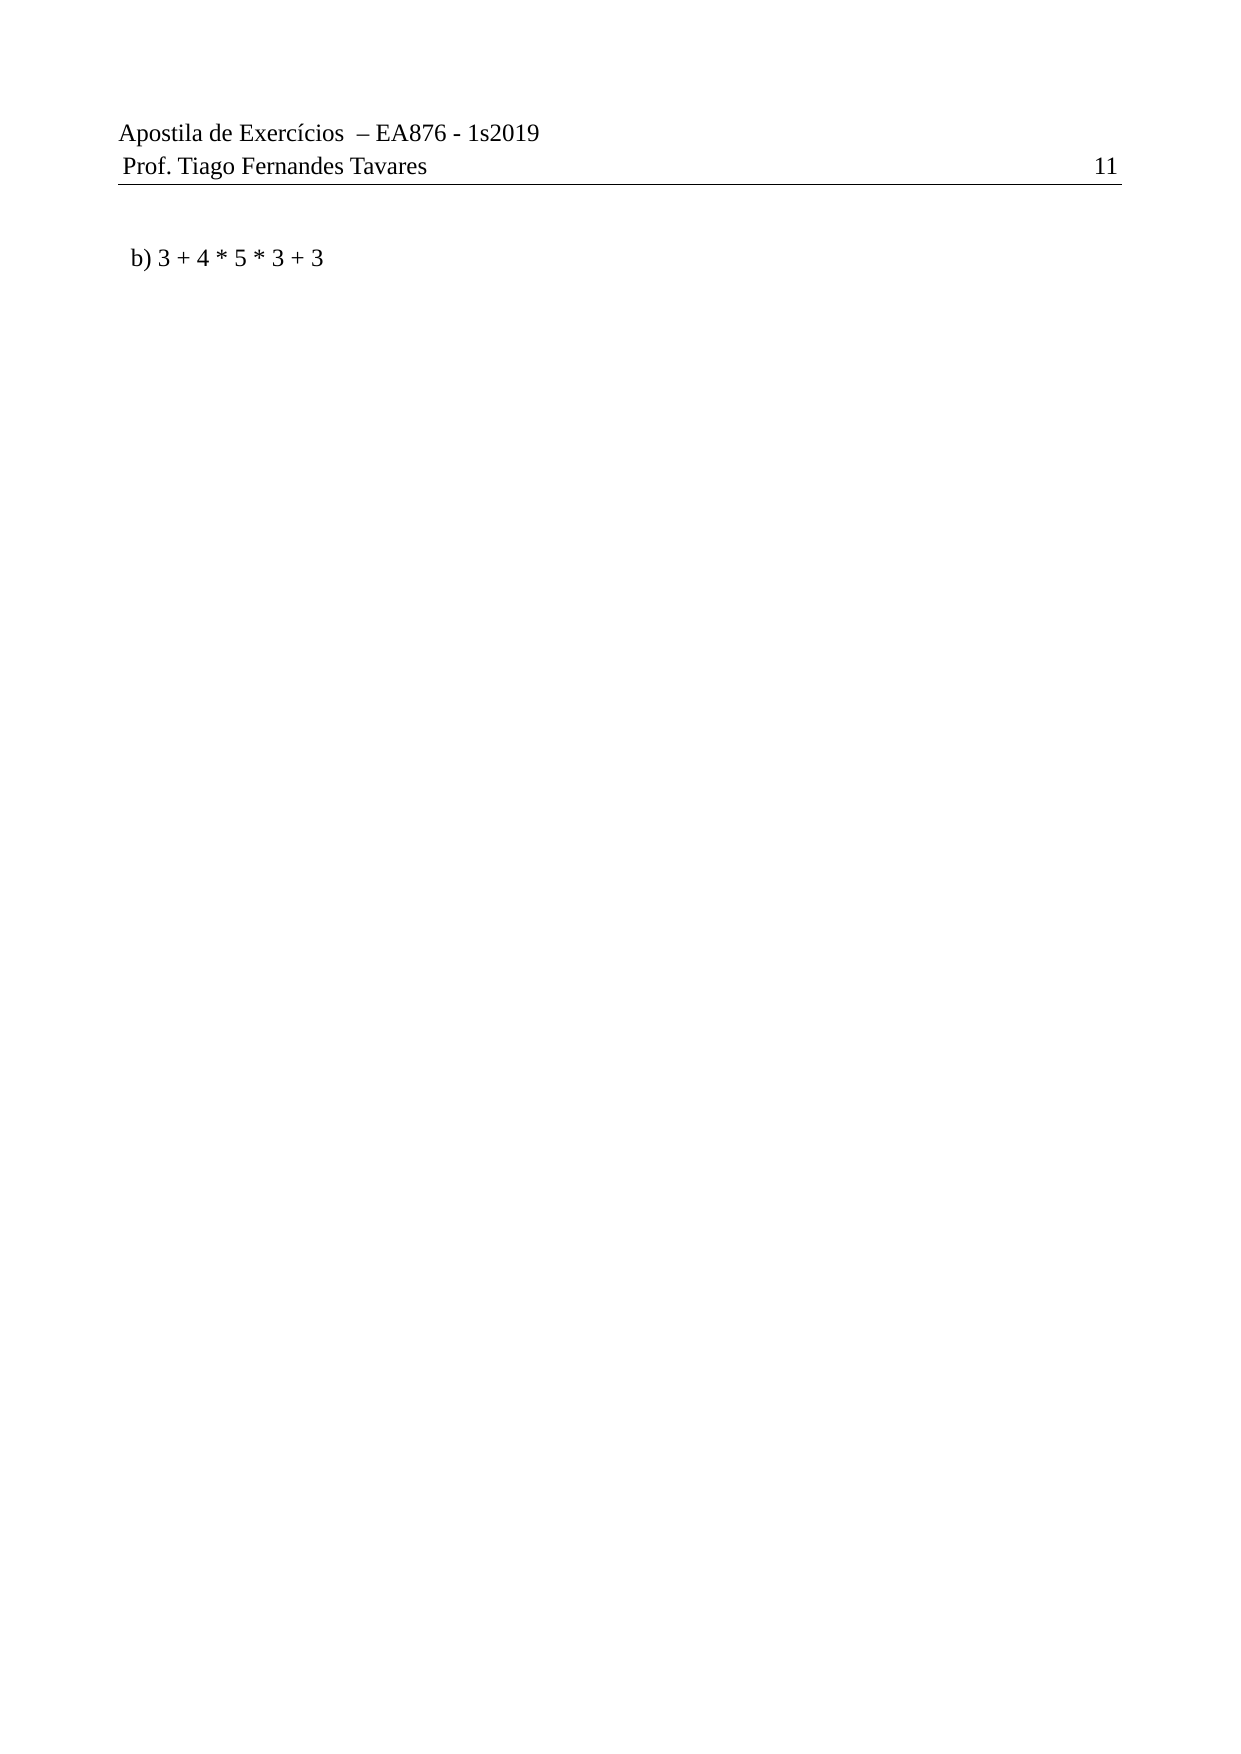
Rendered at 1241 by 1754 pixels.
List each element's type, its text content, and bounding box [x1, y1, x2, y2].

text b) 3 + 4 * 5 * 3 + 3 [118, 243, 1122, 271]
